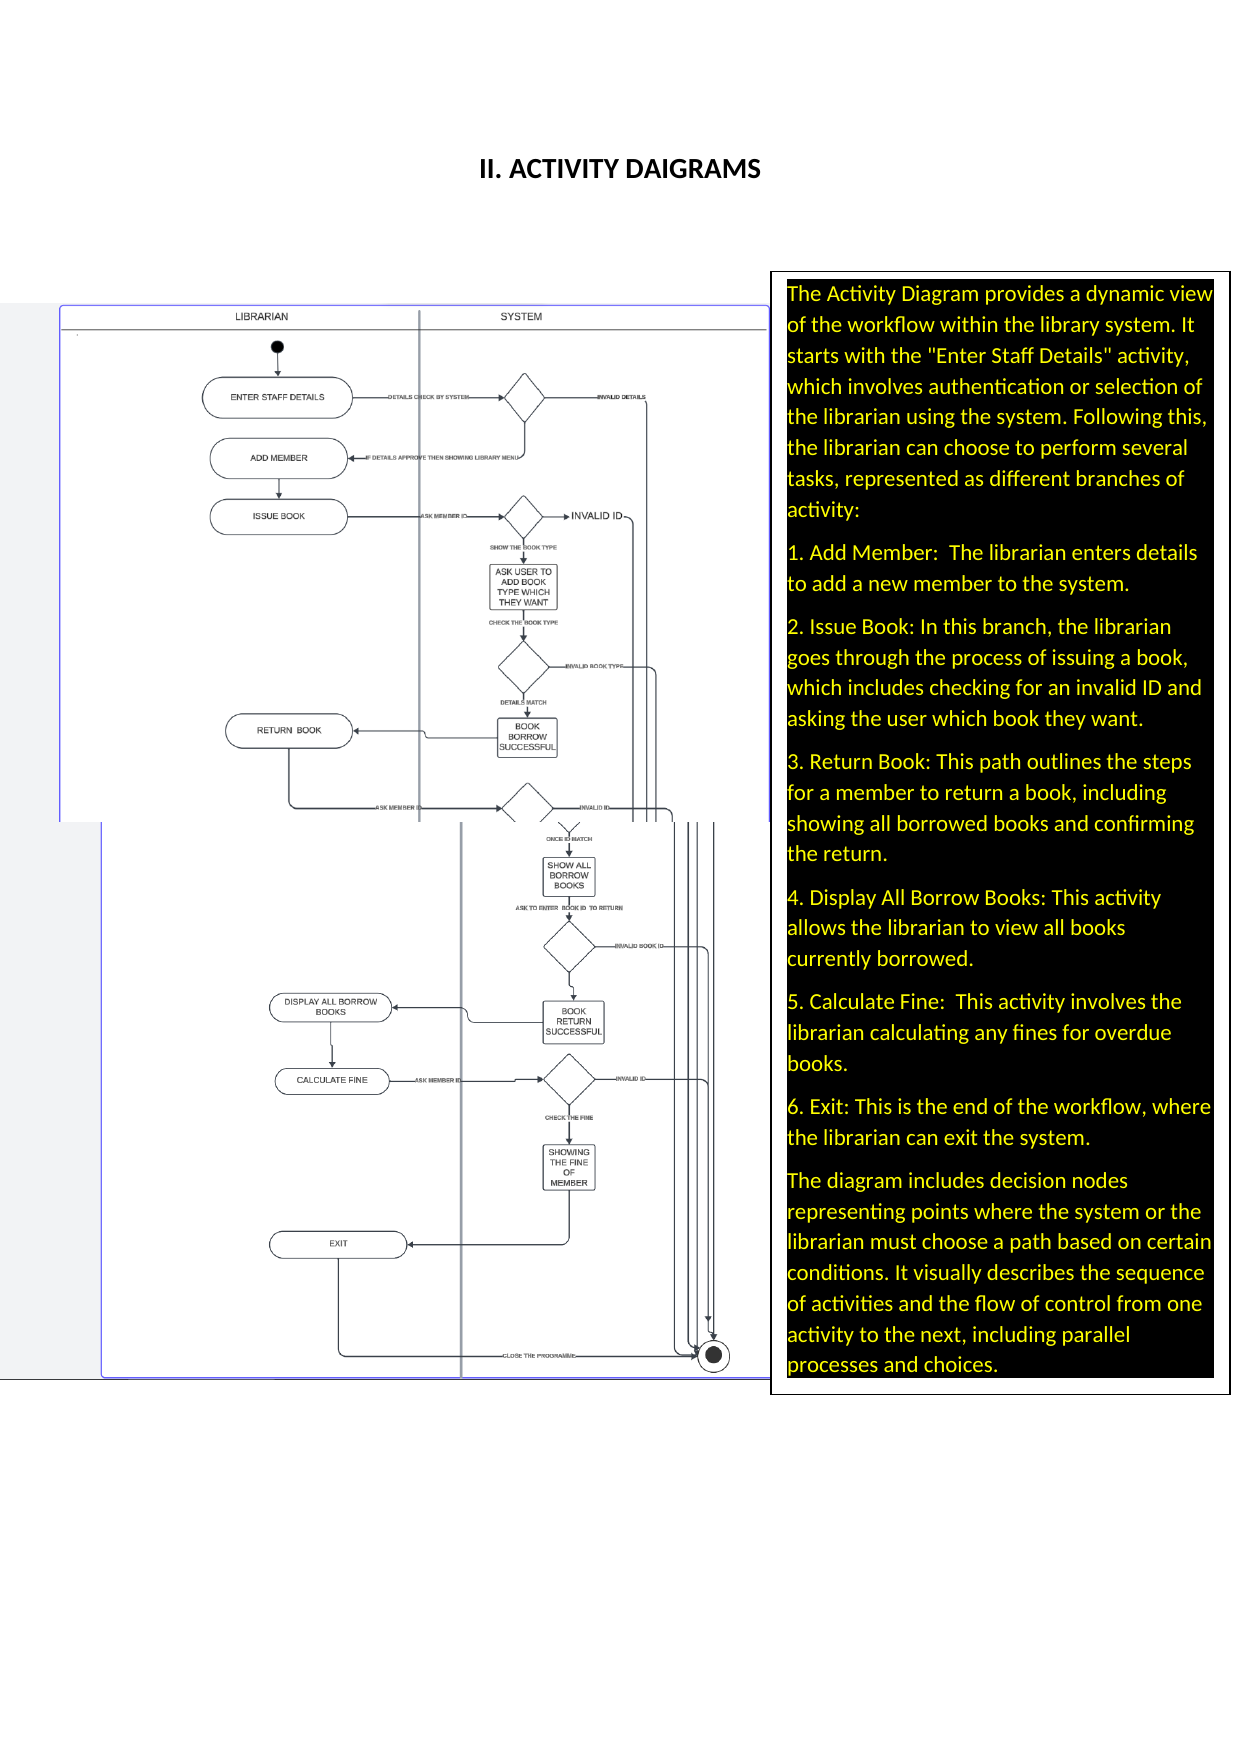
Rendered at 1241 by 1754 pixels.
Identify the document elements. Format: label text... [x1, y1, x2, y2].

text 6. Exit: This is the end of the workflow, where the librarian can exit the system. [787, 1092, 1214, 1151]
text 1. Add Member: The librarian enters details to add a new member to the system. [787, 538, 1214, 597]
text 5. Calculate Fine: This activity involves the librarian calculating any fines for overdue books. [787, 987, 1214, 1077]
text 4. Display All Borrow Books: This activity allows the librarian to view all books currently borrowed. [787, 883, 1214, 972]
text The Activity Diagram provides a dynamic view of the workflow within the library system. It starts with the "Enter Staff Details" activity, which involves authentication or selection of the librarian using the system. Following this, the librarian can choose to perform several tasks, represented as different branches of activity: [787, 279, 1214, 523]
text 3. Return Book: This path outlines the steps for a member to return a book, including showing all borrowed books and confirming the return. [787, 747, 1214, 867]
text 2. Issue Book: In this branch, the librarian goes through the process of issuing a book, which includes checking for an invalid ID and asking the user which book they want. [787, 612, 1214, 732]
text II. ACTIVITY DAIGRAMS [150, 150, 1090, 186]
text The diagram includes decision nodes representing points where the system or the librarian must choose a path based on certain conditions. It visually describes the sequence of activities and the flow of control from one activity to the next, including parallel processes and choices. [787, 1166, 1214, 1378]
